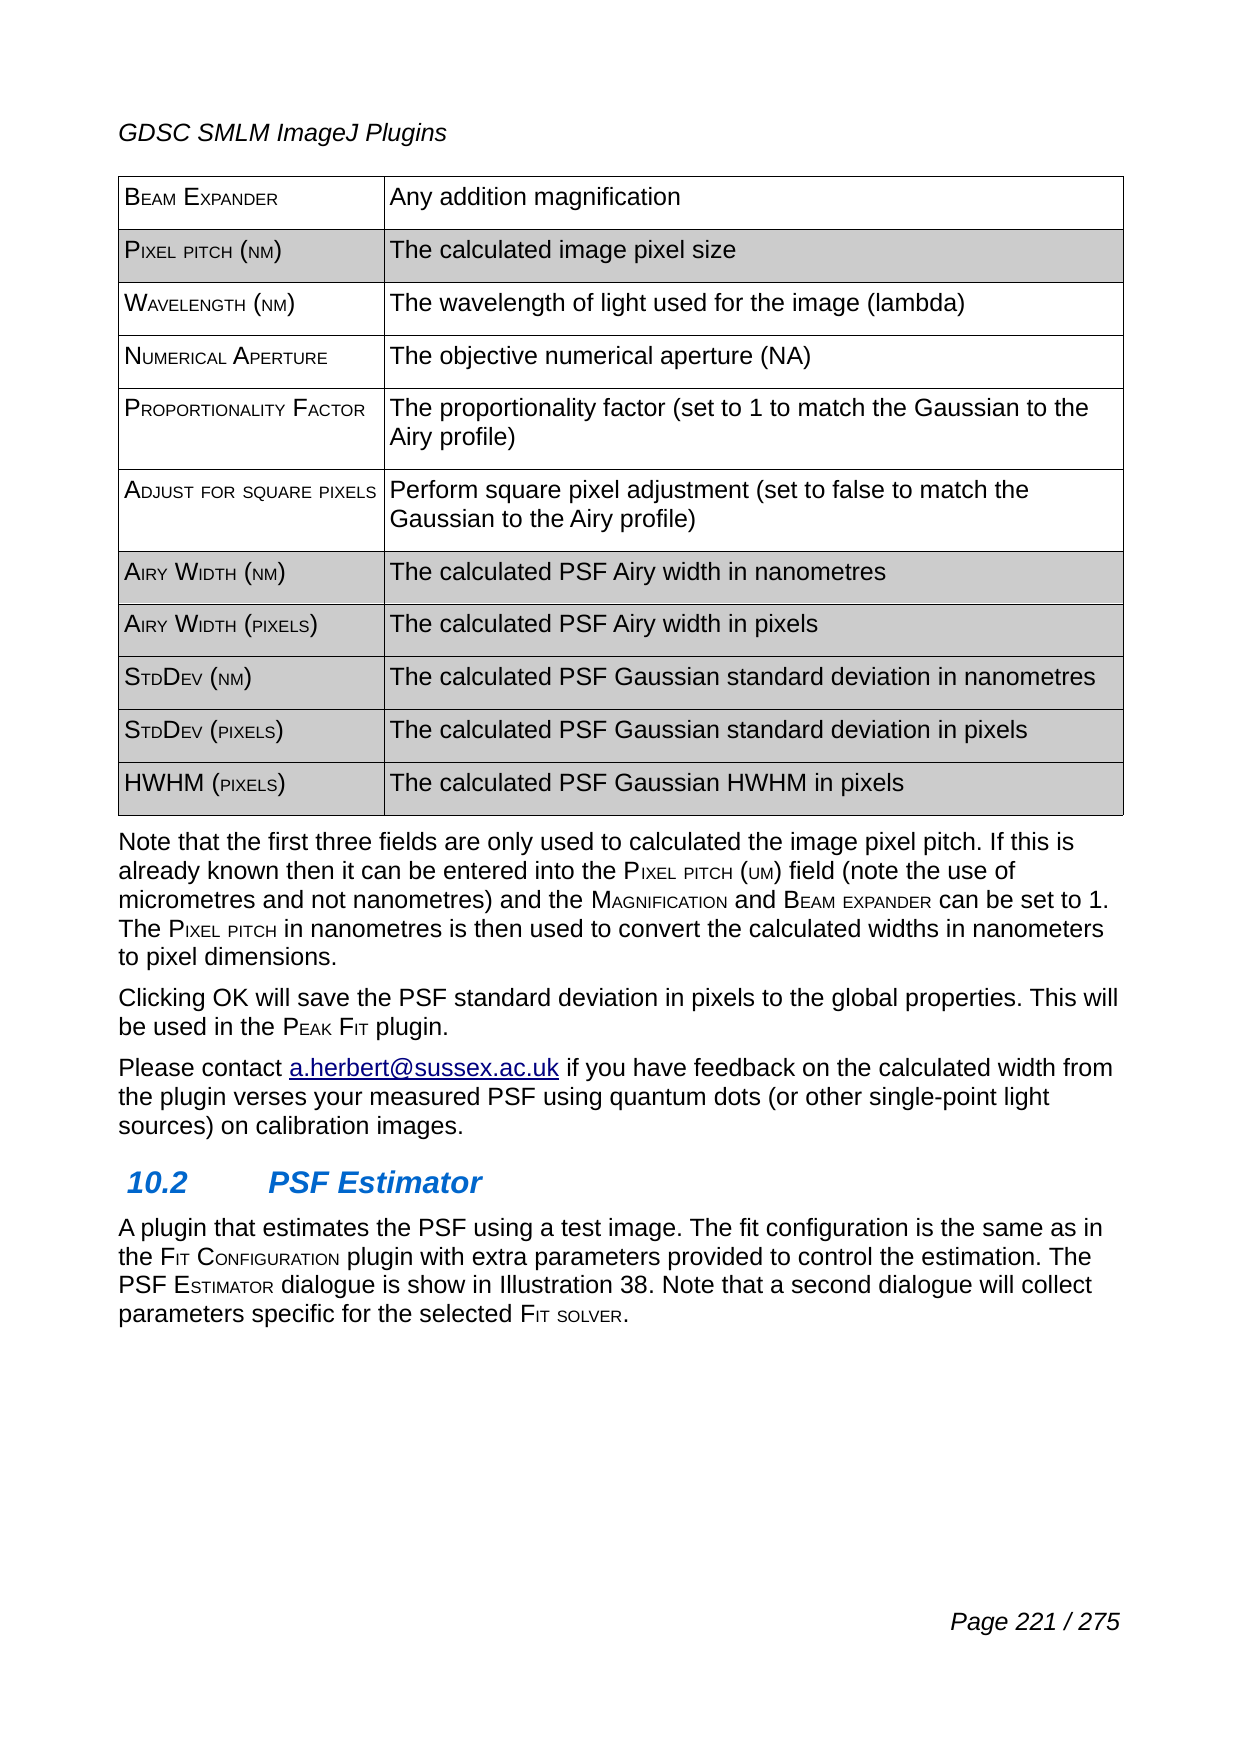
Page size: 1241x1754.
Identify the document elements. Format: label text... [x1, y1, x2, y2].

table_cell Airy Width (pixels) [119, 605, 384, 656]
table_cell The calculated PSF Gaussian standard deviation in pixels [385, 710, 1123, 762]
subtitle PSF Estimator [118, 1164, 1122, 1200]
table_cell StdDev (nm) [119, 657, 384, 709]
table_cell The calculated PSF Gaussian standard deviation in nanometres [385, 657, 1123, 709]
table_cell Wavelength (nm) [119, 283, 384, 335]
table_cell The calculated PSF Gaussian HWHM in pixels [385, 763, 1123, 815]
table_cell Adjust for square pixels [119, 470, 384, 551]
table_cell Beam Expander [119, 177, 384, 229]
table_cell The calculated PSF Airy width in pixels [385, 605, 1123, 656]
text Note that the first three fields are only used to calculated the image pixel pitch. If this is already known then it can be entered into the Pixel pitch (um) field (note the use of micrometres and not nanometres) and the Magnification and Beam expander can be set to 1. The Pixel pitch in nanometres is then used to convert the calculated widths in nanometers to pixel dimensions. [118, 827, 1122, 971]
text Clicking OK will save the PSF standard deviation in pixels to the global properties. This will be used in the Peak Fit plugin. [118, 983, 1122, 1041]
table_cell Proportionality Factor [119, 389, 384, 469]
table_cell Airy Width (nm) [119, 552, 384, 603]
table_cell HWHM (pixels) [119, 763, 384, 815]
table_cell The calculated PSF Airy width in nanometres [385, 552, 1123, 603]
text Please contact a.herbert@sussex.ac.uk if you have feedback on the calculated width from the plugin verses your measured PSF using quantum dots (or other single-point light sources) on calibration images. [118, 1053, 1122, 1140]
table_cell The wavelength of light used for the image (lambda) [385, 283, 1123, 335]
table_cell StdDev (pixels) [119, 710, 384, 762]
table_cell Perform square pixel adjustment (set to false to match the Gaussian to the Airy profile) [385, 470, 1123, 551]
table_cell The objective numerical aperture (NA) [385, 336, 1123, 388]
text A plugin that estimates the PSF using a test image. The fit configuration is the same as in the Fit Configuration plugin with extra parameters provided to control the estimation. The PSF Estimator dialogue is show in Illustration 38. Note that a second dialogue will collect parameters specific for the selected Fit solver. [118, 1213, 1122, 1328]
table_cell The calculated image pixel size [385, 230, 1123, 282]
table_cell Any addition magnification [385, 177, 1123, 229]
table_cell The proportionality factor (set to 1 to match the Gaussian to the Airy profile) [385, 389, 1123, 469]
table_cell Pixel pitch (nm) [119, 230, 384, 282]
table_cell Numerical Aperture [119, 336, 384, 388]
